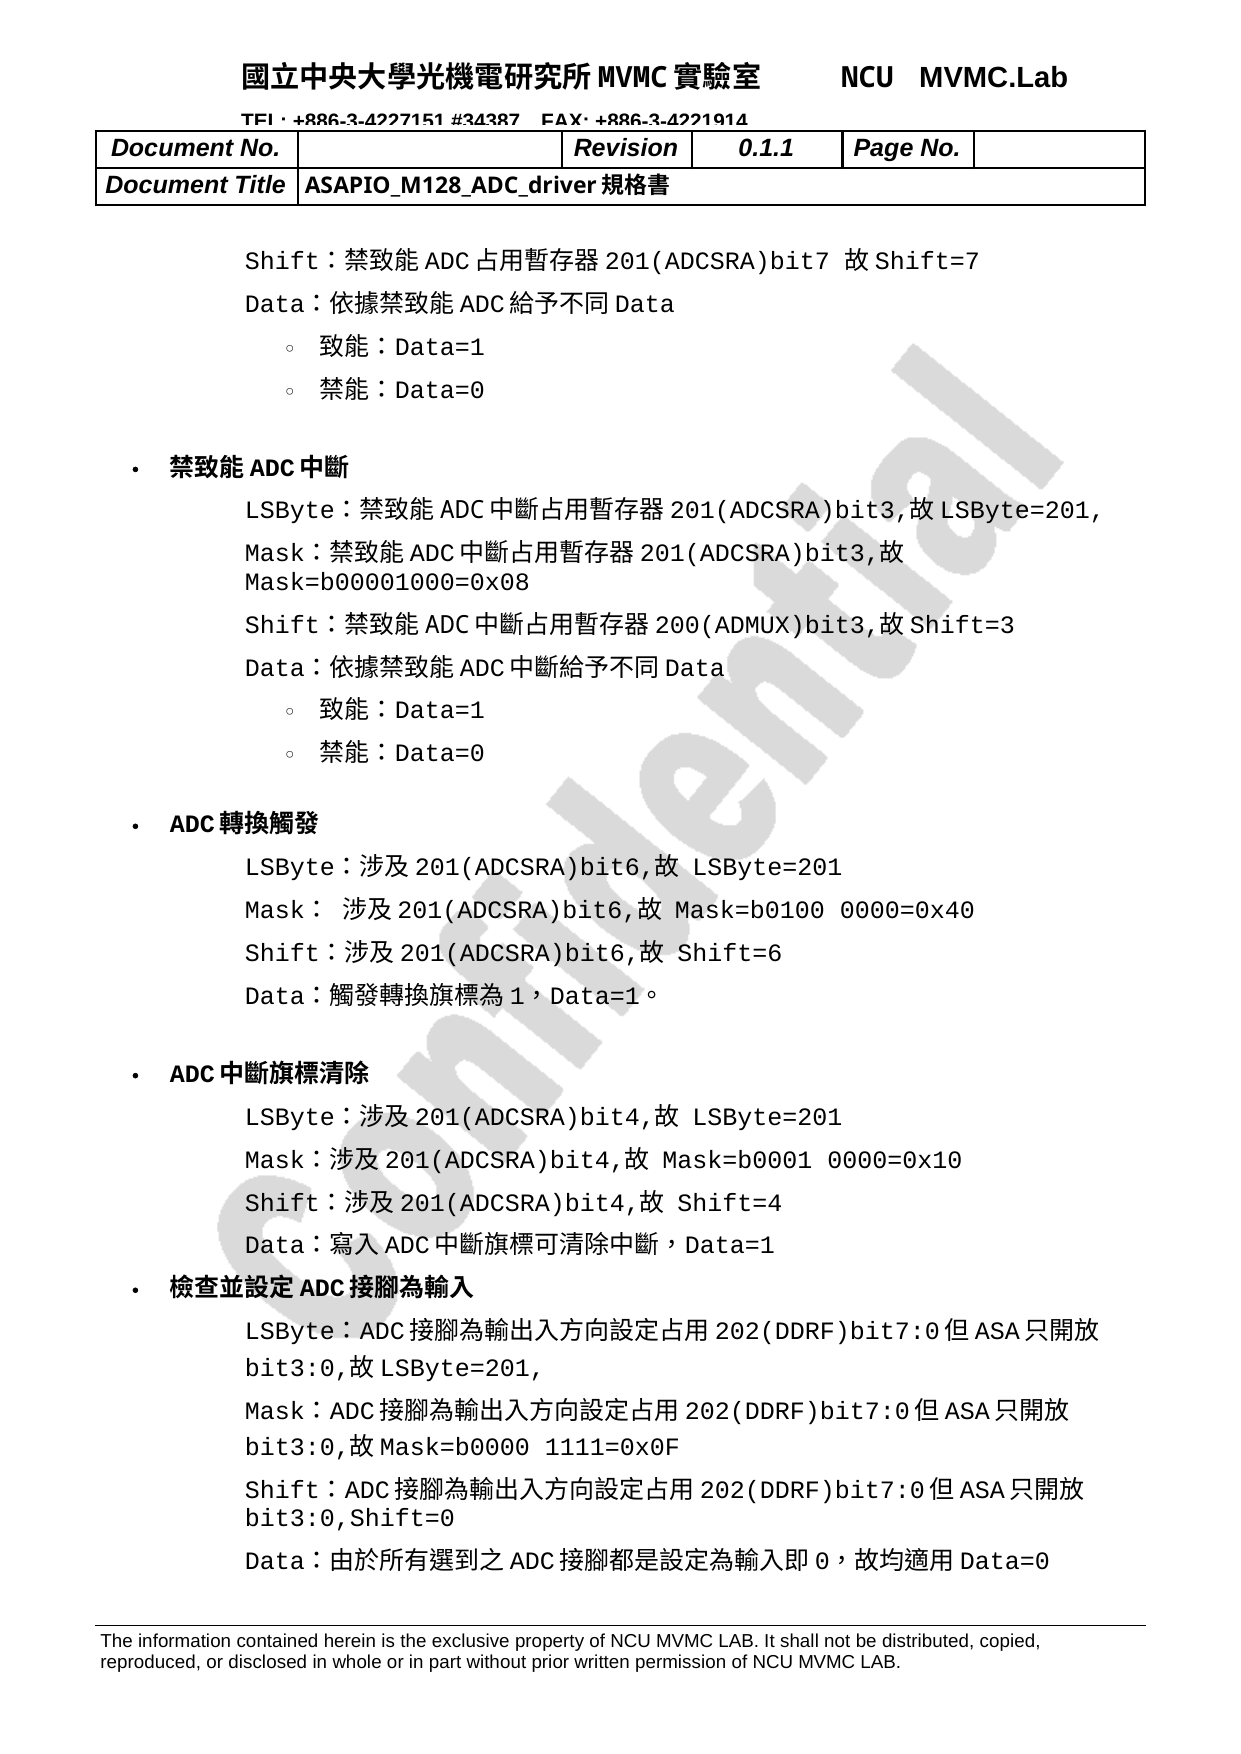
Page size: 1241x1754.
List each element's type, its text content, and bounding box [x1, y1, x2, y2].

text LSByte：涉及201(ADCSRA)bit4,故 LSByte=201 [244, 1096, 1146, 1133]
text Data：依據禁致能ADC中斷給予不同Data [244, 647, 1146, 683]
list 致能：Data=1 [282, 327, 1146, 363]
picture [97, 169, 297, 204]
picture [94, 131, 1146, 1625]
text LSByte：ADC接腳為輸出入方向設定占用202(DDRF)bit7:0但ASA只開放bit3:0,故LSByte=201, [244, 1311, 1146, 1384]
picture [94, 47, 1146, 130]
picture [94, 1626, 1146, 1684]
picture [97, 132, 297, 167]
picture [844, 132, 973, 167]
list 禁能：Data=0 [282, 733, 1146, 769]
text Shift：禁致能ADC占用暫存器201(ADCSRA)bit7 故Shift=7 [244, 241, 1146, 277]
text Data：由於所有選到之ADC接腳都是設定為輸入即0，故均適用Data=0 [244, 1541, 1146, 1577]
text Mask： 涉及201(ADCSRA)bit6,故 Mask=b0100 0000=0x40 [244, 890, 1146, 926]
picture [975, 132, 1144, 167]
list ADC轉換觸發 [132, 804, 1146, 840]
picture [299, 132, 561, 167]
text Data：觸發轉換旗標為1，Data=1。 [244, 976, 1146, 1012]
text Mask：涉及201(ADCSRA)bit4,故 Mask=b0001 0000=0x10 [244, 1139, 1146, 1176]
list 致能：Data=1 [282, 690, 1146, 726]
text Shift：涉及201(ADCSRA)bit6,故 Shift=6 [244, 933, 1146, 969]
list ADC中斷旗標清除 [132, 1053, 1146, 1090]
list 禁能：Data=0 [282, 369, 1146, 406]
text Mask：ADC接腳為輸出入方向設定占用202(DDRF)bit7:0但ASA只開放bit3:0,故Mask=b0000 1111=0x0F [244, 1390, 1146, 1463]
list 禁致能ADC中斷 [132, 447, 1146, 483]
list 檢查並設定ADC接腳為輸入 [132, 1268, 1146, 1304]
picture [693, 132, 841, 167]
picture [563, 132, 691, 167]
picture [299, 169, 1144, 204]
text Data：依據禁致能ADC給予不同Data [244, 284, 1146, 320]
text Shift：涉及201(ADCSRA)bit4,故 Shift=4 [244, 1182, 1146, 1218]
text Shift：禁致能ADC中斷占用暫存器200(ADMUX)bit3,故Shift=3 [244, 604, 1146, 641]
text LSByte：禁致能ADC中斷占用暫存器201(ADCSRA)bit3,故LSByte=201, [244, 490, 1146, 526]
text Shift：ADC接腳為輸出入方向設定占用202(DDRF)bit7:0但ASA只開放bit3:0,Shift=0 [244, 1469, 1146, 1534]
text Mask：禁致能ADC中斷占用暫存器201(ADCSRA)bit3,故 Mask=b00001000=0x08 [244, 533, 1146, 598]
text LSByte：涉及201(ADCSRA)bit6,故 LSByte=201 [244, 847, 1146, 883]
text Data：寫入ADC中斷旗標可清除中斷，Data=1 [244, 1225, 1146, 1261]
